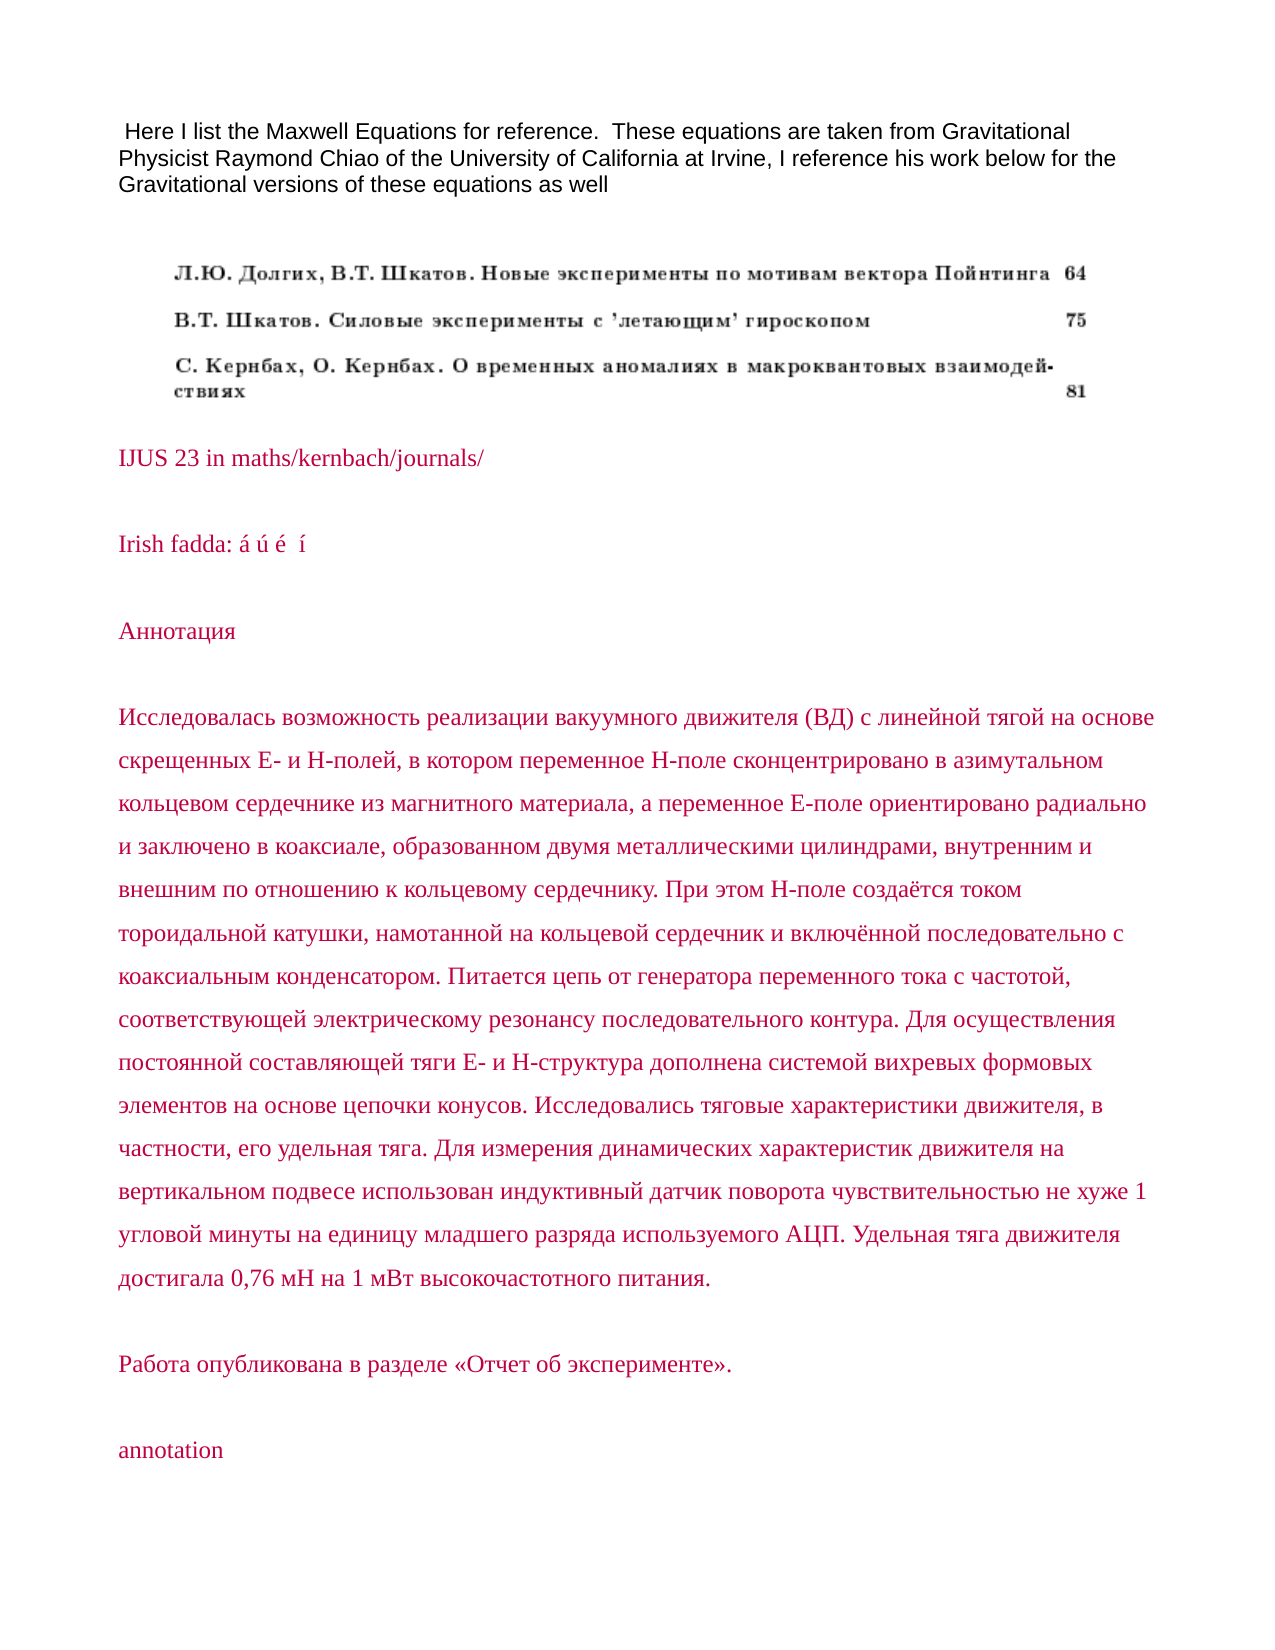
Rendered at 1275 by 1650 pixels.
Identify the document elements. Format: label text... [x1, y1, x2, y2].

text IJUS 23 in maths/kernbach/journals/ [118, 429, 1157, 472]
text Аннотация [118, 616, 1157, 644]
picture [139, 252, 1136, 429]
text annotation [118, 1435, 1157, 1464]
text Here I list the Maxwell Equations for reference. These equations are taken from Gravitational Physicist Raymond Chiao of the University of California at Irvine, I reference his work below for the Gravitational versions of these equations as well [118, 118, 1157, 197]
text Исследовалась возможность реализации вакуумного движителя (ВД) с линейной тягой на основе скрещенных E- и H-полей, в котором переменное H-поле сконцентрировано в азимутальном кольцевом сердечнике из магнитного материала, а переменное E-поле ориентировано радиально и заключено в коаксиале, образованном двумя металлическими цилиндрами, внутренним и внешним по отношению к кольцевому сердечнику. При этом H-поле создаётся током тороидальной катушки, намотанной на кольцевой сердечник и включённой последовательно с коаксиальным конденсатором. Питается цепь от генератора переменного тока с частотой, соответствующей электрическому резонансу последовательного контура. Для осуществления постоянной составляющей тяги E- и H-структура дополнена системой вихревых формовых элементов на основе цепочки конусов. Исследовались тяговые характеристики движителя, в частности, его удельная тяга. Для измерения динамических характеристик движителя на вертикальном подвесе использован индуктивный датчик поворота чувствительностью не хуже 1 угловой минуты на единицу младшего разряда используемого АЦП. Удельная тяга движителя достигала 0,76 мН на 1 мВт высокочастотного питания. [118, 702, 1157, 1291]
text Irish fadda: á ú é í [118, 529, 1157, 558]
text Работа опубликована в разделе «Отчет об эксперименте». [118, 1349, 1157, 1378]
